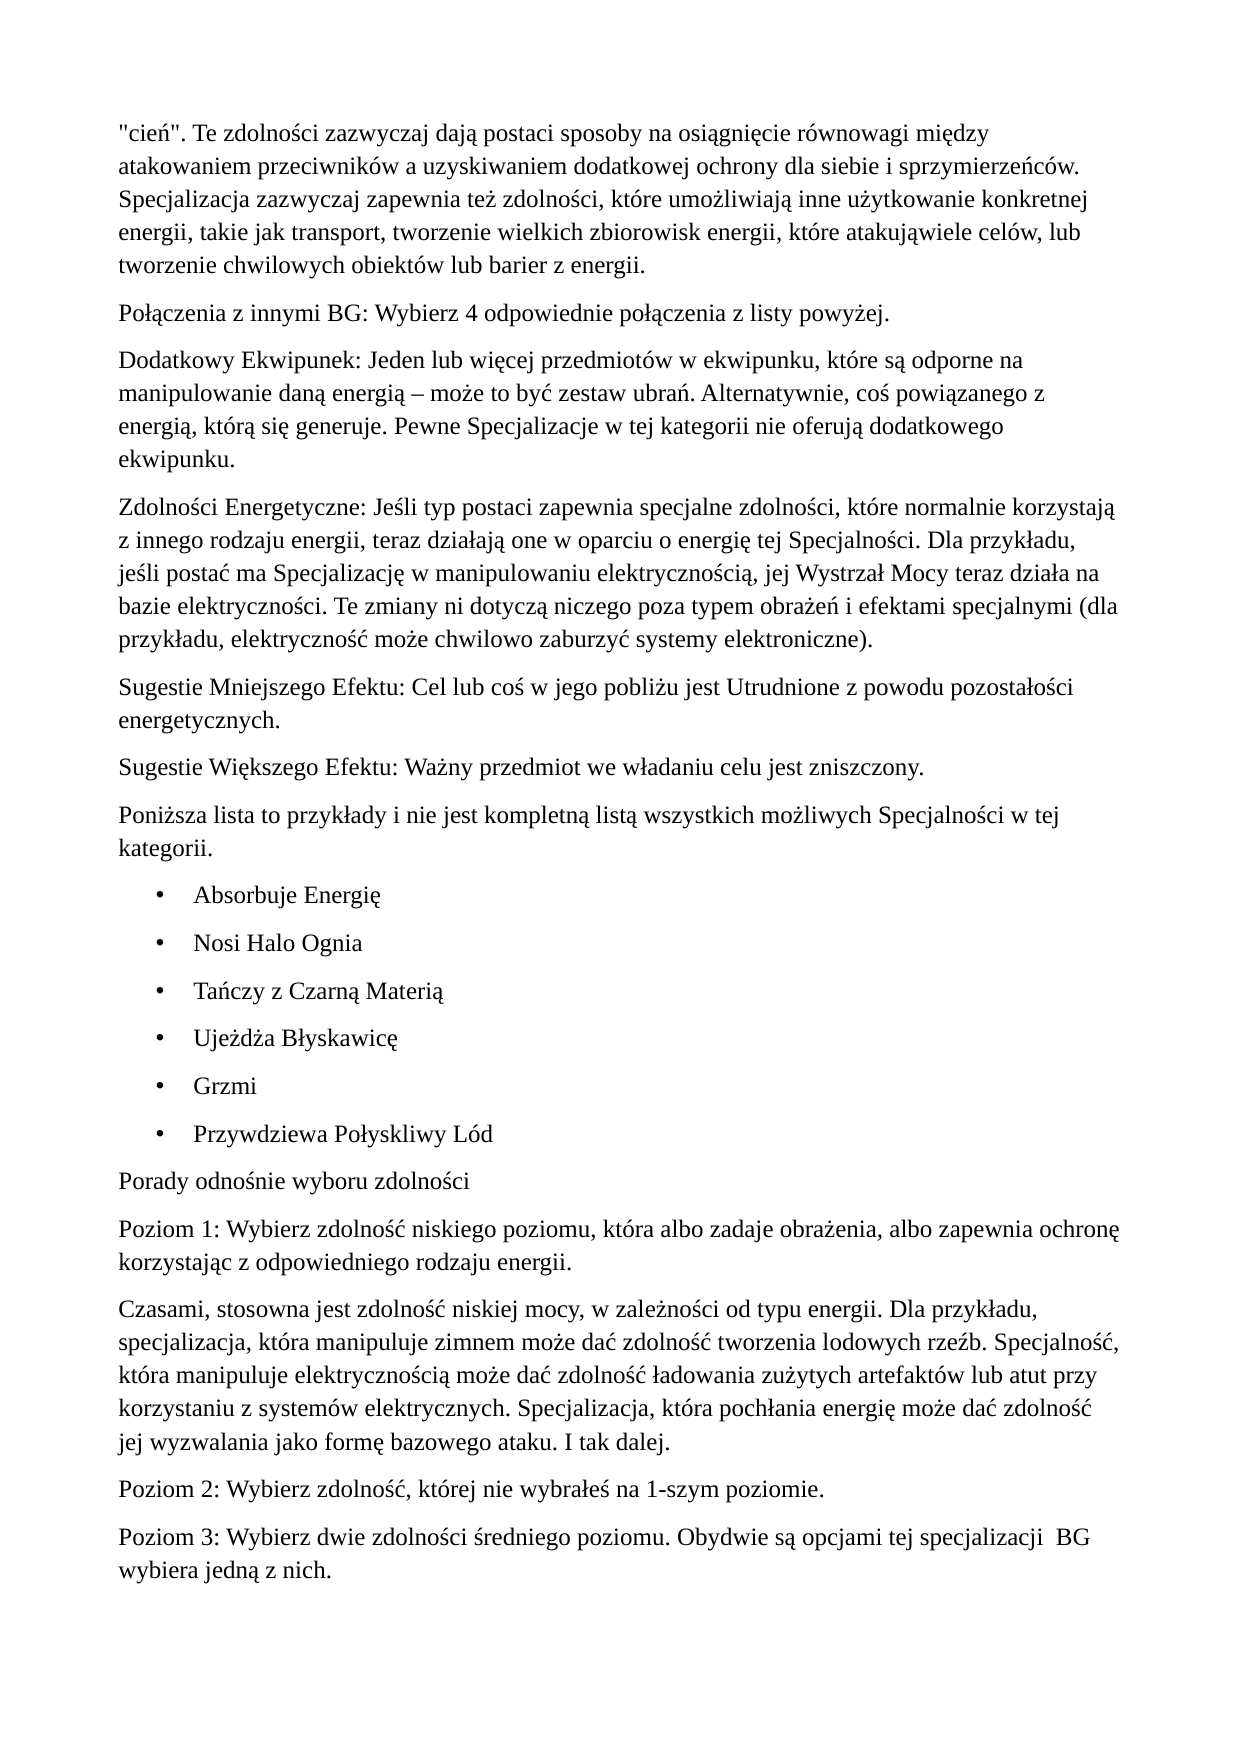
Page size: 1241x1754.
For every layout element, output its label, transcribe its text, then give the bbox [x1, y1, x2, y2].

text Połączenia z innymi BG: Wybierz 4 odpowiednie połączenia z listy powyżej. [118, 298, 1122, 327]
text Dodatkowy Ekwipunek: Jeden lub więcej przedmiotów w ekwipunku, które są odporne na manipulowanie daną energią – może to być zestaw ubrań. Alternatywnie, coś powiązanego z energią, którą się generuje. Pewne Specjalizacje w tej kategorii nie oferują dodatkowego ekwipunku. [118, 345, 1122, 473]
text Poziom 3: Wybierz dwie zdolności średniego poziomu. Obydwie są opcjami tej specjalizacji BG wybiera jedną z nich. [118, 1522, 1122, 1583]
text Zdolności Energetyczne: Jeśli typ postaci zapewnia specjalne zdolności, które normalnie korzystają z innego rodzaju energii, teraz działają one w oparciu o energię tej Specjalności. Dla przykładu, jeśli postać ma Specjalizację w manipulowaniu elektrycznością, jej Wystrzał Mocy teraz działa na bazie elektryczności. Te zmiany ni dotyczą niczego poza typem obrażeń i efektami specjalnymi (dla przykładu, elektryczność może chwilowo zaburzyć systemy elektroniczne). [118, 492, 1122, 653]
list Grzmi [156, 1071, 1122, 1100]
list Ujeżdża Błyskawicę [156, 1023, 1122, 1052]
list Przywdziewa Połyskliwy Lód [156, 1119, 1122, 1147]
text "cień". Te zdolności zazwyczaj dają postaci sposoby na osiągnięcie równowagi między atakowaniem przeciwników a uzyskiwaniem dodatkowej ochrony dla siebie i sprzymierzeńców. Specjalizacja zazwyczaj zapewnia też zdolności, które umożliwiają inne użytkowanie konkretnej energii, takie jak transport, tworzenie wielkich zbiorowisk energii, które atakująwiele celów, lub tworzenie chwilowych obiektów lub barier z energii. [118, 118, 1122, 279]
text Poziom 1: Wybierz zdolność niskiego poziomu, która albo zadaje obrażenia, albo zapewnia ochronę korzystając z odpowiedniego rodzaju energii. [118, 1214, 1122, 1276]
list Nosi Halo Ognia [156, 928, 1122, 957]
text Poziom 2: Wybierz zdolność, której nie wybrałeś na 1-szym poziomie. [118, 1474, 1122, 1503]
list Absorbuje Energię [156, 881, 1122, 909]
text Poniższa lista to przykłady i nie jest kompletną listą wszystkich możliwych Specjalności w tej kategorii. [118, 800, 1122, 862]
text Czasami, stosowna jest zdolność niskiej mocy, w zależności od typu energii. Dla przykładu, specjalizacja, która manipuluje zimnem może dać zdolność tworzenia lodowych rzeźb. Specjalność, która manipuluje elektrycznością może dać zdolność ładowania zużytych artefaktów lub atut przy korzystaniu z systemów elektrycznych. Specjalizacja, która pochłania energię może dać zdolność jej wyzwalania jako formę bazowego ataku. I tak dalej. [118, 1294, 1122, 1455]
text Sugestie Mniejszego Efektu: Cel lub coś w jego pobliżu jest Utrudnione z powodu pozostałości energetycznych. [118, 672, 1122, 733]
text Sugestie Większego Efektu: Ważny przedmiot we władaniu celu jest zniszczony. [118, 752, 1122, 781]
text Porady odnośnie wyboru zdolności [118, 1166, 1122, 1195]
list Tańczy z Czarną Materią [156, 976, 1122, 1004]
